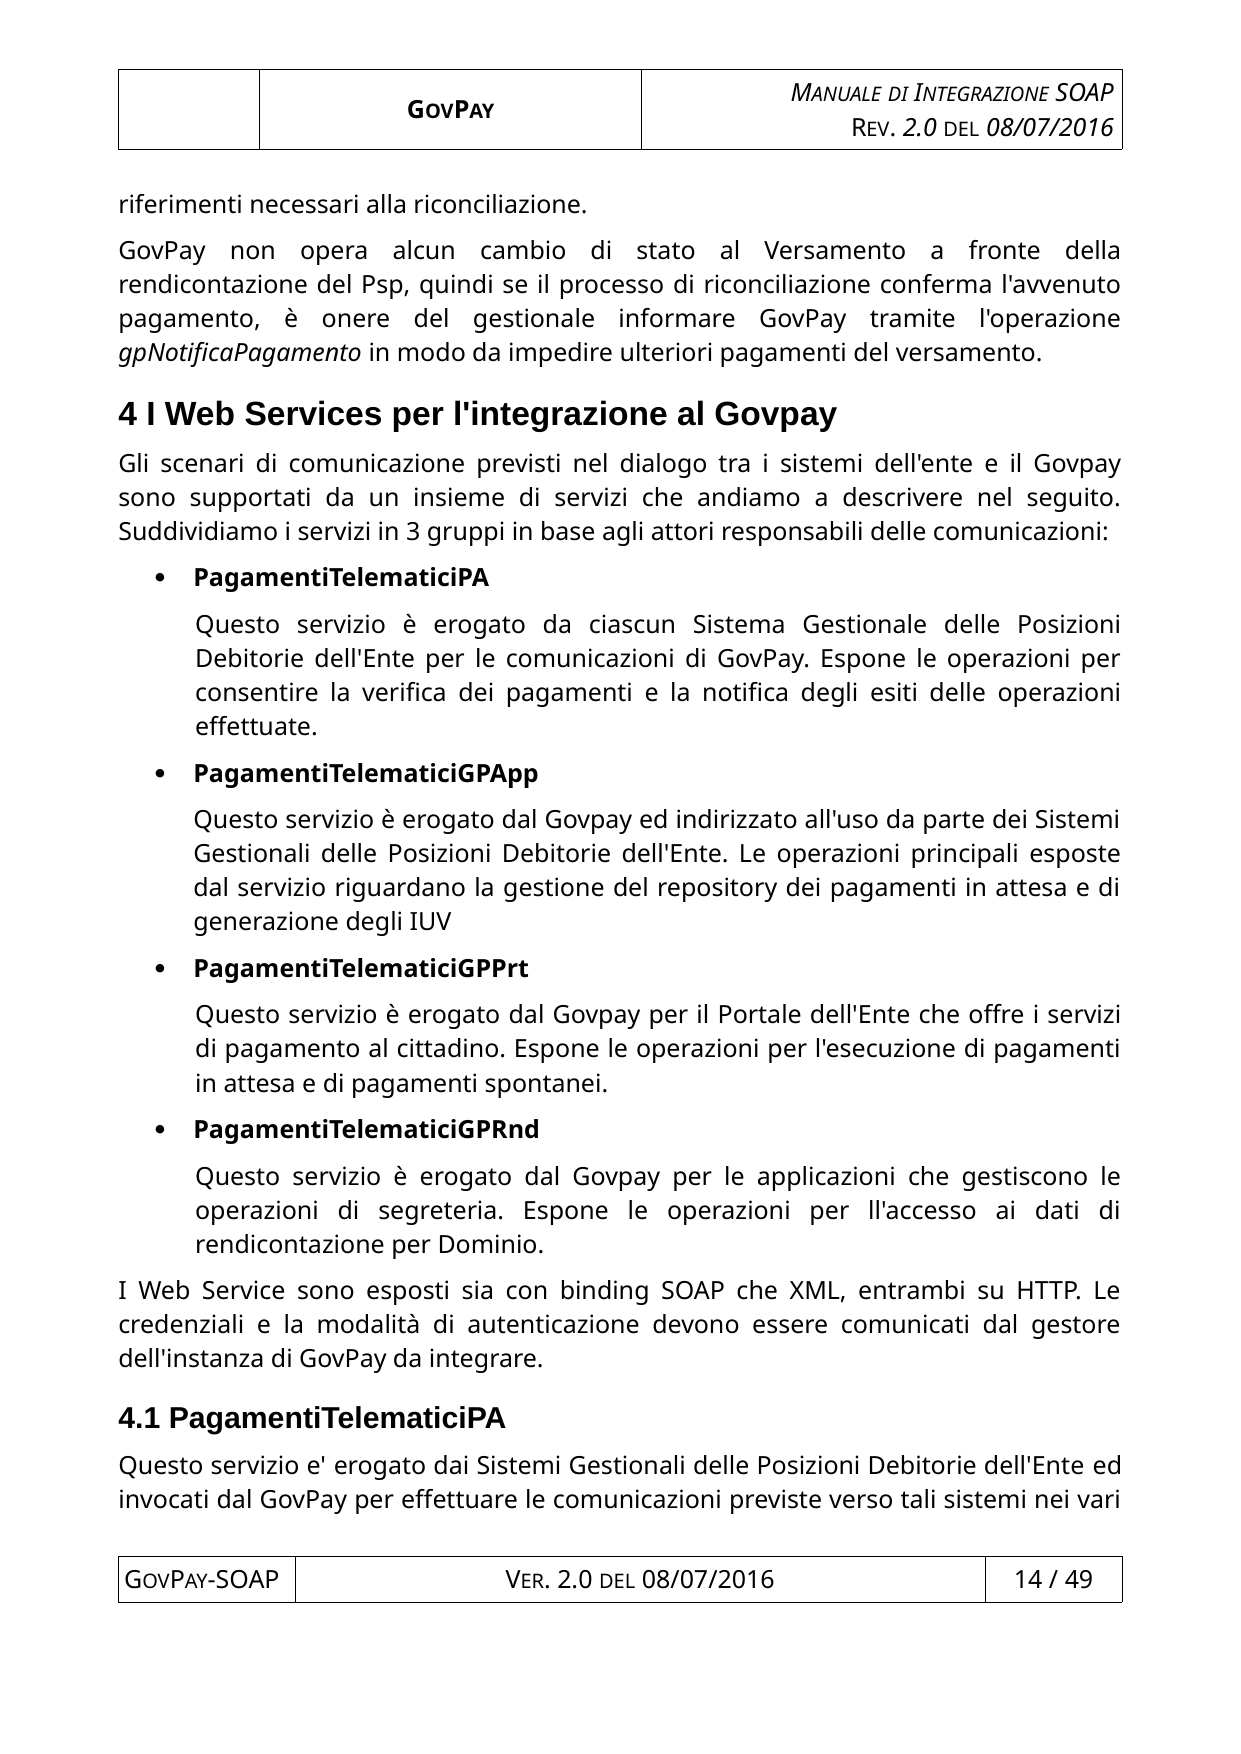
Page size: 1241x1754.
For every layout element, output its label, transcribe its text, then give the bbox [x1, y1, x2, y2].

text Questo servizio è erogato dal Govpay per il Portale dell'Ente che offre i servizi di pagamento al cittadino. Espone le operazioni per l'esecuzione di pagamenti in attesa e di pagamenti spontanei. [118, 997, 1122, 1099]
text I Web Service sono esposti sia con binding SOAP che XML, entrambi su HTTP. Le credenziali e la modalità di autenticazione devono essere comunicati dal gestore dell'instanza di GovPay da integrare. [118, 1273, 1122, 1375]
list PagamentiTelematiciGPPrt [156, 951, 1122, 984]
text Gli scenari di comunicazione previsti nel dialogo tra i sistemi dell'ente e il Govpay sono supportati da un insieme di servizi che andiamo a descrivere nel seguito. Suddividiamo i servizi in 3 gruppi in base agli attori responsabili delle comunicazioni: [118, 445, 1122, 547]
subtitle I Web Services per l'integrazione al Govpay [118, 394, 1122, 433]
list Questo servizio è erogato dal Govpay ed indirizzato all'uso da parte dei Sistemi Gestionali delle Posizioni Debitorie dell'Ente. Le operazioni principali esposte dal servizio riguardano la gestione del repository dei pagamenti in attesa e di generazione degli IUV [156, 802, 1122, 938]
text Questo servizio è erogato da ciascun Sistema Gestionale delle Posizioni Debitorie dell'Ente per le comunicazioni di GovPay. Espone le operazioni per consentire la verifica dei pagamenti e la notifica degli esiti delle operazioni effettuate. [195, 606, 1122, 743]
text riferimenti necessari alla riconciliazione. [118, 186, 1122, 220]
list PagamentiTelematiciPA [156, 560, 1122, 594]
list PagamentiTelematiciGPRnd [156, 1112, 1122, 1146]
list PagamentiTelematiciGPApp [156, 755, 1122, 789]
text Questo servizio è erogato dal Govpay per le applicazioni che gestiscono le operazioni di segreteria. Espone le operazioni per ll'accesso ai dati di rendicontazione per Dominio. [118, 1158, 1122, 1261]
subtitle PagamentiTelematiciPA [118, 1400, 1122, 1435]
text Questo servizio e' erogato dai Sistemi Gestionali delle Posizioni Debitorie dell'Ente ed invocati dal GovPay per effettuare le comunicazioni previste verso tali sistemi nei vari [118, 1447, 1122, 1516]
text GovPay non opera alcun cambio di stato al Versamento a fronte della rendicontazione del Psp, quindi se il processo di riconciliazione conferma l'avvenuto pagamento, è onere del gestionale informare GovPay tramite l'operazione gpNotificaPagamento in modo da impedire ulteriori pagamenti del versamento. [118, 233, 1122, 369]
